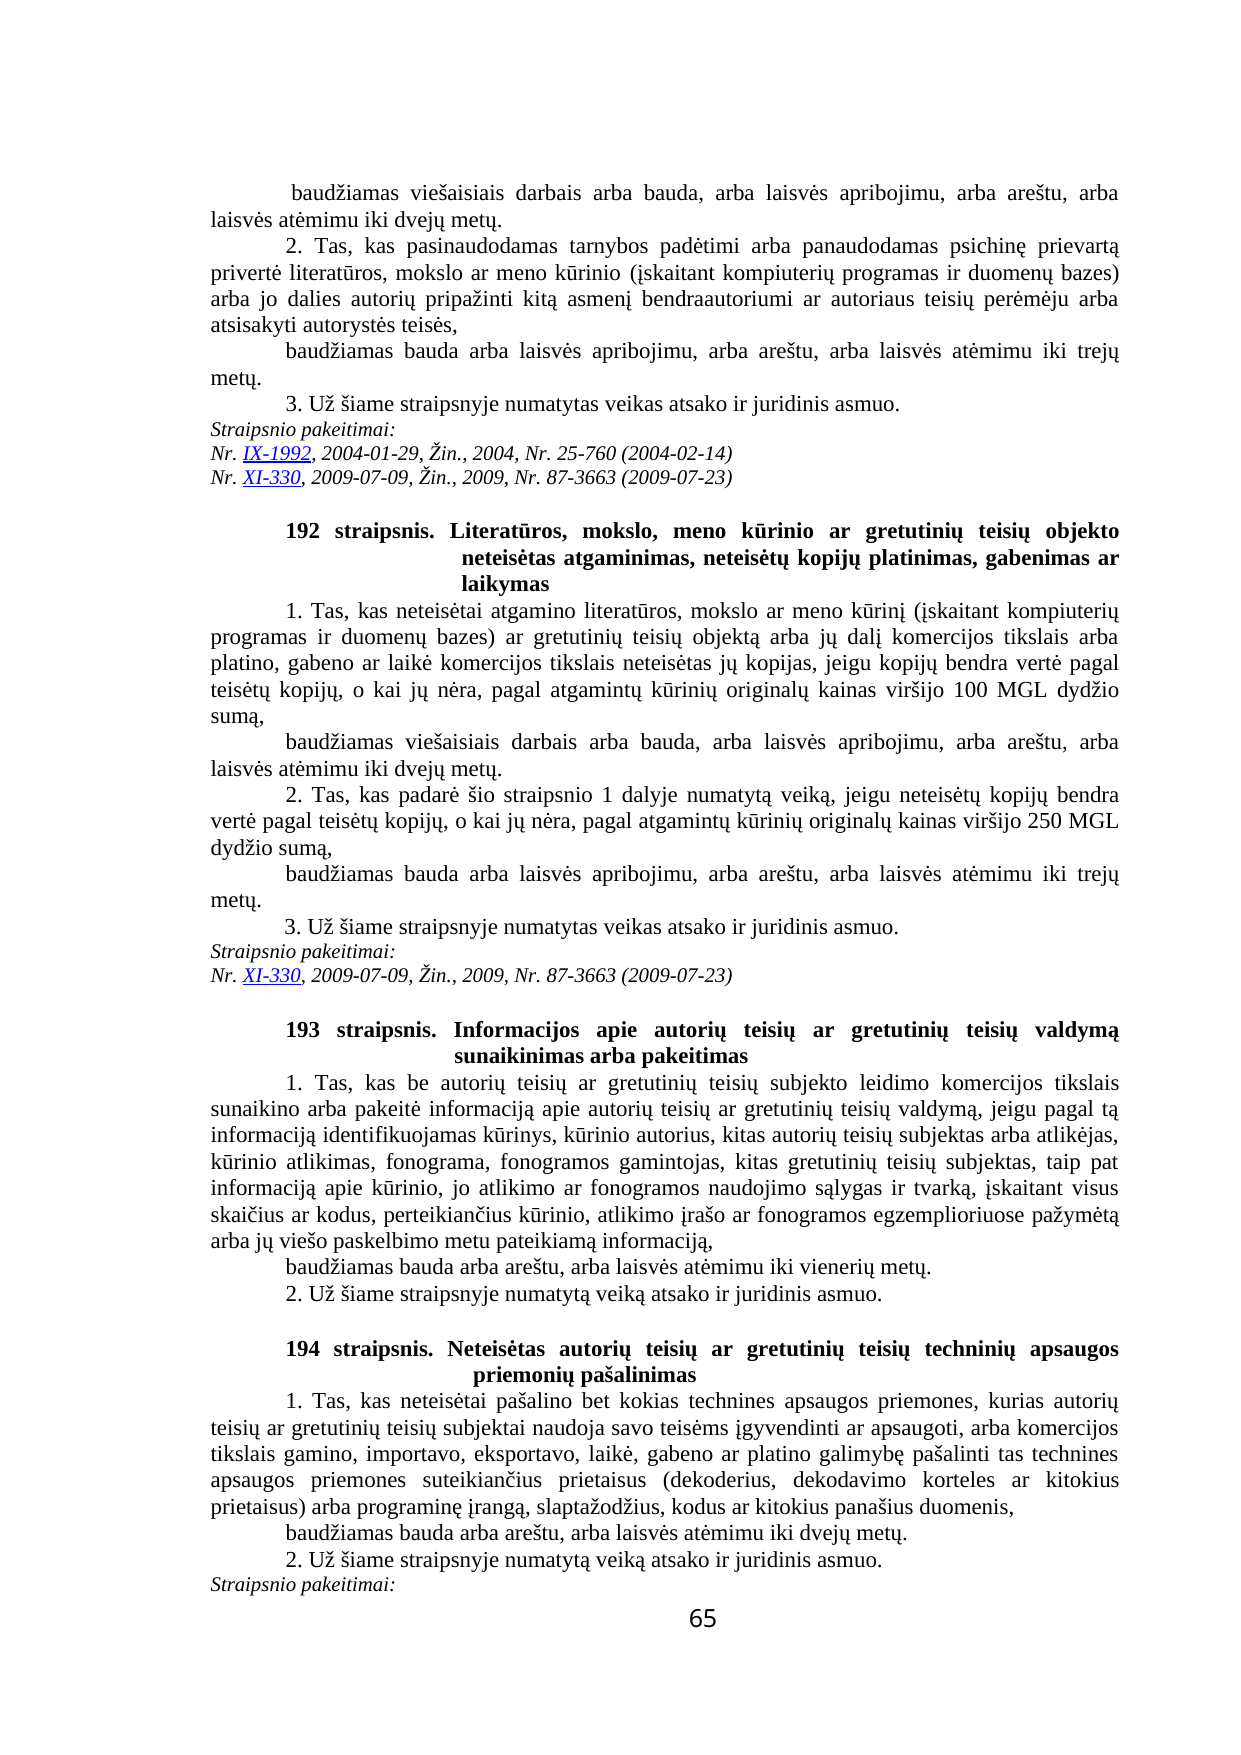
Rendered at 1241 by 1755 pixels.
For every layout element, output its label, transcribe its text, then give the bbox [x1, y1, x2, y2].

text baudžiamas bauda arba areštu, arba laisvės atėmimu iki vienerių metų. [210, 1253, 1120, 1280]
text Straipsnio pakeitimai: [210, 1572, 1120, 1596]
text 3. Už šiame straipsnyje numatytas veikas atsako ir juridinis asmuo. [210, 913, 1120, 939]
text 2. Už šiame straipsnyje numatytą veiką atsako ir juridinis asmuo. [210, 1546, 1120, 1572]
text baudžiamas bauda arba laisvės apribojimu, arba areštu, arba laisvės atėmimu iki trejų metų. [210, 860, 1120, 913]
text 1. Tas, kas neteisėtai pašalino bet kokias technines apsaugos priemones, kurias autorių teisių ar gretutinių teisių subjektai naudoja savo teisėms įgyvendinti ar apsaugoti, arba komercijos tikslais gamino, importavo, eksportavo, laikė, gabeno ar platino galimybę pašalinti tas technines apsaugos priemones suteikiančius prietaisus (dekoderius, dekodavimo korteles ar kitokius prietaisus) arba programinę įrangą, slaptažodžius, kodus ar kitokius panašius duomenis, [210, 1387, 1120, 1519]
text 2. Už šiame straipsnyje numatytą veiką atsako ir juridinis asmuo. [210, 1280, 1120, 1306]
text baudžiamas bauda arba areštu, arba laisvės atėmimu iki dvejų metų. [210, 1519, 1120, 1546]
text Straipsnio pakeitimai: [210, 939, 1120, 963]
text 2. Tas, kas padarė šio straipsnio 1 dalyje numatytą veiką, jeigu neteisėtų kopijų bendra vertė pagal teisėtų kopijų, o kai jų nėra, pagal atgamintų kūrinių originalų kainas viršijo 250 MGL dydžio sumą, [210, 781, 1120, 860]
text 193 straipsnis. Informacijos apie autorių teisių ar gretutinių teisių valdymą sunaikinimas arba pakeitimas [285, 1016, 1120, 1069]
text baudžiamas viešaisiais darbais arba bauda, arba laisvės apribojimu, arba areštu, arba laisvės atėmimu iki dvejų metų. [210, 179, 1120, 232]
text 1. Tas, kas neteisėtai atgamino literatūros, mokslo ar meno kūrinį (įskaitant kompiuterių programas ir duomenų bazes) ar gretutinių teisių objektą arba jų dalį komercijos tikslais arba platino, gabeno ar laikė komercijos tikslais neteisėtas jų kopijas, jeigu kopijų bendra vertė pagal teisėtų kopijų, o kai jų nėra, pagal atgamintų kūrinių originalų kainas viršijo 100 MGL dydžio sumą, [210, 597, 1120, 728]
text Nr. XI-330, 2009-07-09, Žin., 2009, Nr. 87-3663 (2009-07-23) [210, 963, 1120, 987]
text 3. Už šiame straipsnyje numatytas veikas atsako ir juridinis asmuo. [210, 390, 1120, 417]
text Nr. IX-1992, 2004-01-29, Žin., 2004, Nr. 25-760 (2004-02-14) [210, 441, 1120, 465]
text 194 straipsnis. Neteisėtas autorių teisių ar gretutinių teisių techninių apsaugos priemonių pašalinimas [285, 1335, 1120, 1387]
text Straipsnio pakeitimai: [210, 417, 1120, 441]
text Nr. XI-330, 2009-07-09, Žin., 2009, Nr. 87-3663 (2009-07-23) [210, 465, 1120, 489]
text 1. Tas, kas be autorių teisių ar gretutinių teisių subjekto leidimo komercijos tikslais sunaikino arba pakeitė informaciją apie autorių teisių ar gretutinių teisių valdymą, jeigu pagal tą informaciją identifikuojamas kūrinys, kūrinio autorius, kitas autorių teisių subjektas arba atlikėjas, kūrinio atlikimas, fonograma, fonogramos gamintojas, kitas gretutinių teisių subjektas, taip pat informaciją apie kūrinio, jo atlikimo ar fonogramos naudojimo sąlygas ir tvarką, įskaitant visus skaičius ar kodus, perteikiančius kūrinio, atlikimo įrašo ar fonogramos egzemplioriuose pažymėtą arba jų viešo paskelbimo metu pateikiamą informaciją, [210, 1069, 1120, 1253]
text 2. Tas, kas pasinaudodamas tarnybos padėtimi arba panaudodamas psichinę prievartą privertė literatūros, mokslo ar meno kūrinio (įskaitant kompiuterių programas ir duomenų bazes) arba jo dalies autorių pripažinti kitą asmenį bendraautoriumi ar autoriaus teisių perėmėju arba atsisakyti autorystės teisės, [210, 232, 1120, 338]
text baudžiamas viešaisiais darbais arba bauda, arba laisvės apribojimu, arba areštu, arba laisvės atėmimu iki dvejų metų. [210, 728, 1120, 781]
text 192 straipsnis. Literatūros, mokslo, meno kūrinio ar gretutinių teisių objekto neteisėtas atgaminimas, neteisėtų kopijų platinimas, gabenimas ar laikymas [285, 518, 1120, 597]
text baudžiamas bauda arba laisvės apribojimu, arba areštu, arba laisvės atėmimu iki trejų metų. [210, 338, 1120, 390]
